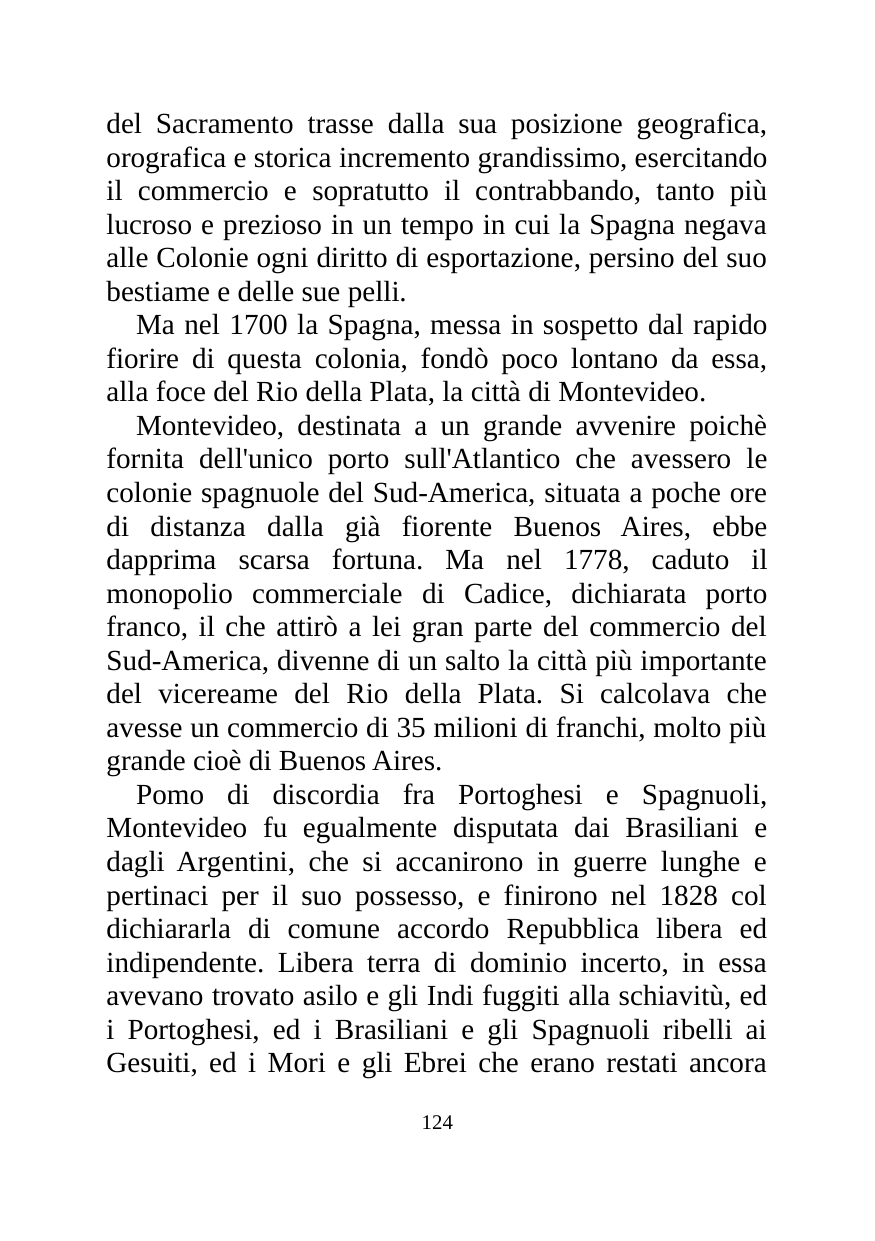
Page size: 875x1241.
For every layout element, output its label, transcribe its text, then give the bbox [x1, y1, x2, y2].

text Ma nel 1700 la Spagna, messa in sospetto dal rapido fiorire di questa colonia, fondò poco lontano da essa, alla foce del Rio della Plata, la città di Montevideo. [106, 307, 768, 408]
text Pomo di discordia fra Portoghesi e Spagnuoli, Montevideo fu egualmente disputata dai Brasiliani e dagli Argentini, che si accanirono in guerre lunghe e pertinaci per il suo possesso, e finirono nel 1828 col dichiararla di comune accordo Repubblica libera ed indipendente. Libera terra di dominio incerto, in essa avevano trovato asilo e gli Indi fuggiti alla schiavitù, ed i Portoghesi, ed i Brasiliani e gli Spagnuoli ribelli ai Gesuiti, ed i Mori e gli Ebrei che erano restati ancora [106, 777, 768, 1079]
text del Sacramento trasse dalla sua posizione geografica, orografica e storica incremento grandissimo, esercitando il commercio e sopratutto il contrabbando, tanto più lucroso e prezioso in un tempo in cui la Spagna negava alle Colonie ogni diritto di esportazione, persino del suo bestiame e delle sue pelli. [106, 106, 768, 307]
text Montevideo, destinata a un grande avvenire poichè fornita dell'unico porto sull'Atlantico che avessero le colonie spagnuole del Sud-America, situata a poche ore di distanza dalla già fiorente Buenos Aires, ebbe dapprima scarsa fortuna. Ma nel 1778, caduto il monopolio commerciale di Cadice, dichiarata porto franco, il che attirò a lei gran parte del commercio del Sud-America, divenne di un salto la città più importante del vicereame del Rio della Plata. Si calcolava che avesse un commercio di 35 milioni di franchi, molto più grande cioè di Buenos Aires. [106, 408, 768, 777]
